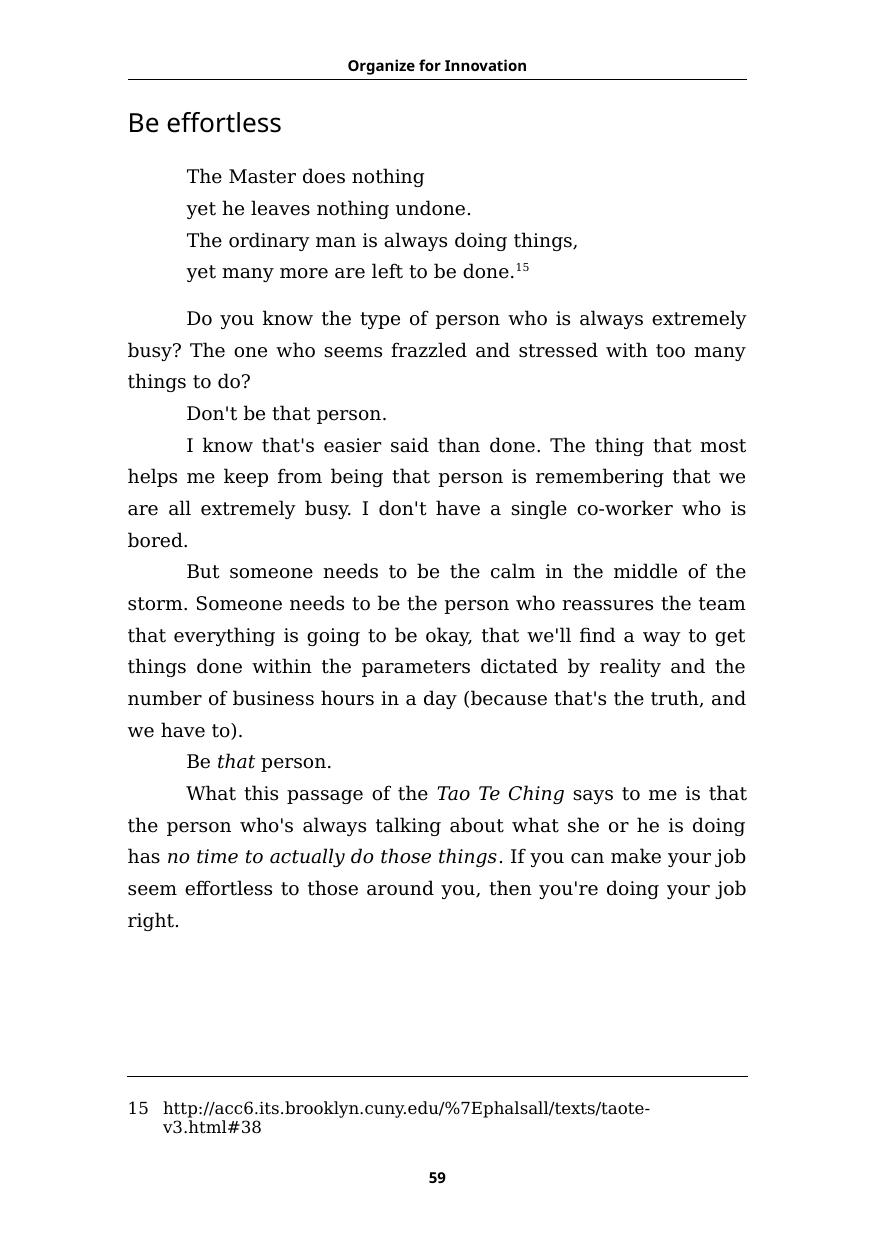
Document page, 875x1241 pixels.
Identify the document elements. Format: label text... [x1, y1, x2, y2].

text http://acc6.its.brooklyn.cuny.edu/%7Ephalsall/texts/taote-v3.html#38 [127, 1099, 747, 1138]
text But someone needs to be the calm in the middle of the storm. Someone needs to be the person who reassures the team that everything is going to be okay, that we'll find a way to get things done within the parameters dictated by reality and the number of business hours in a day (because that's the truth, and we have to). [127, 562, 747, 742]
text The Master does nothing yet he leaves nothing undone. The ordinary man is always doing things, yet many more are left to be done. [187, 167, 688, 283]
text Be that person. [127, 752, 747, 773]
text Do you know the type of person who is always extremely busy? The one who seems frazzled and stressed with too many things to do? [127, 308, 747, 393]
text What this passage of the Tao Te Ching says to me is that the person who's always talking about what she or he is doing has no time to actually do those things. If you can make your job seem effortless to those around you, then you're doing your job right. [127, 783, 747, 932]
subtitle Be effortless [127, 109, 747, 139]
text I know that's easier said than done. The thing that most helps me keep from being that person is remembering that we are all extremely busy. I don't have a single co-worker who is bored. [127, 435, 747, 552]
text Don't be that person. [127, 403, 747, 425]
